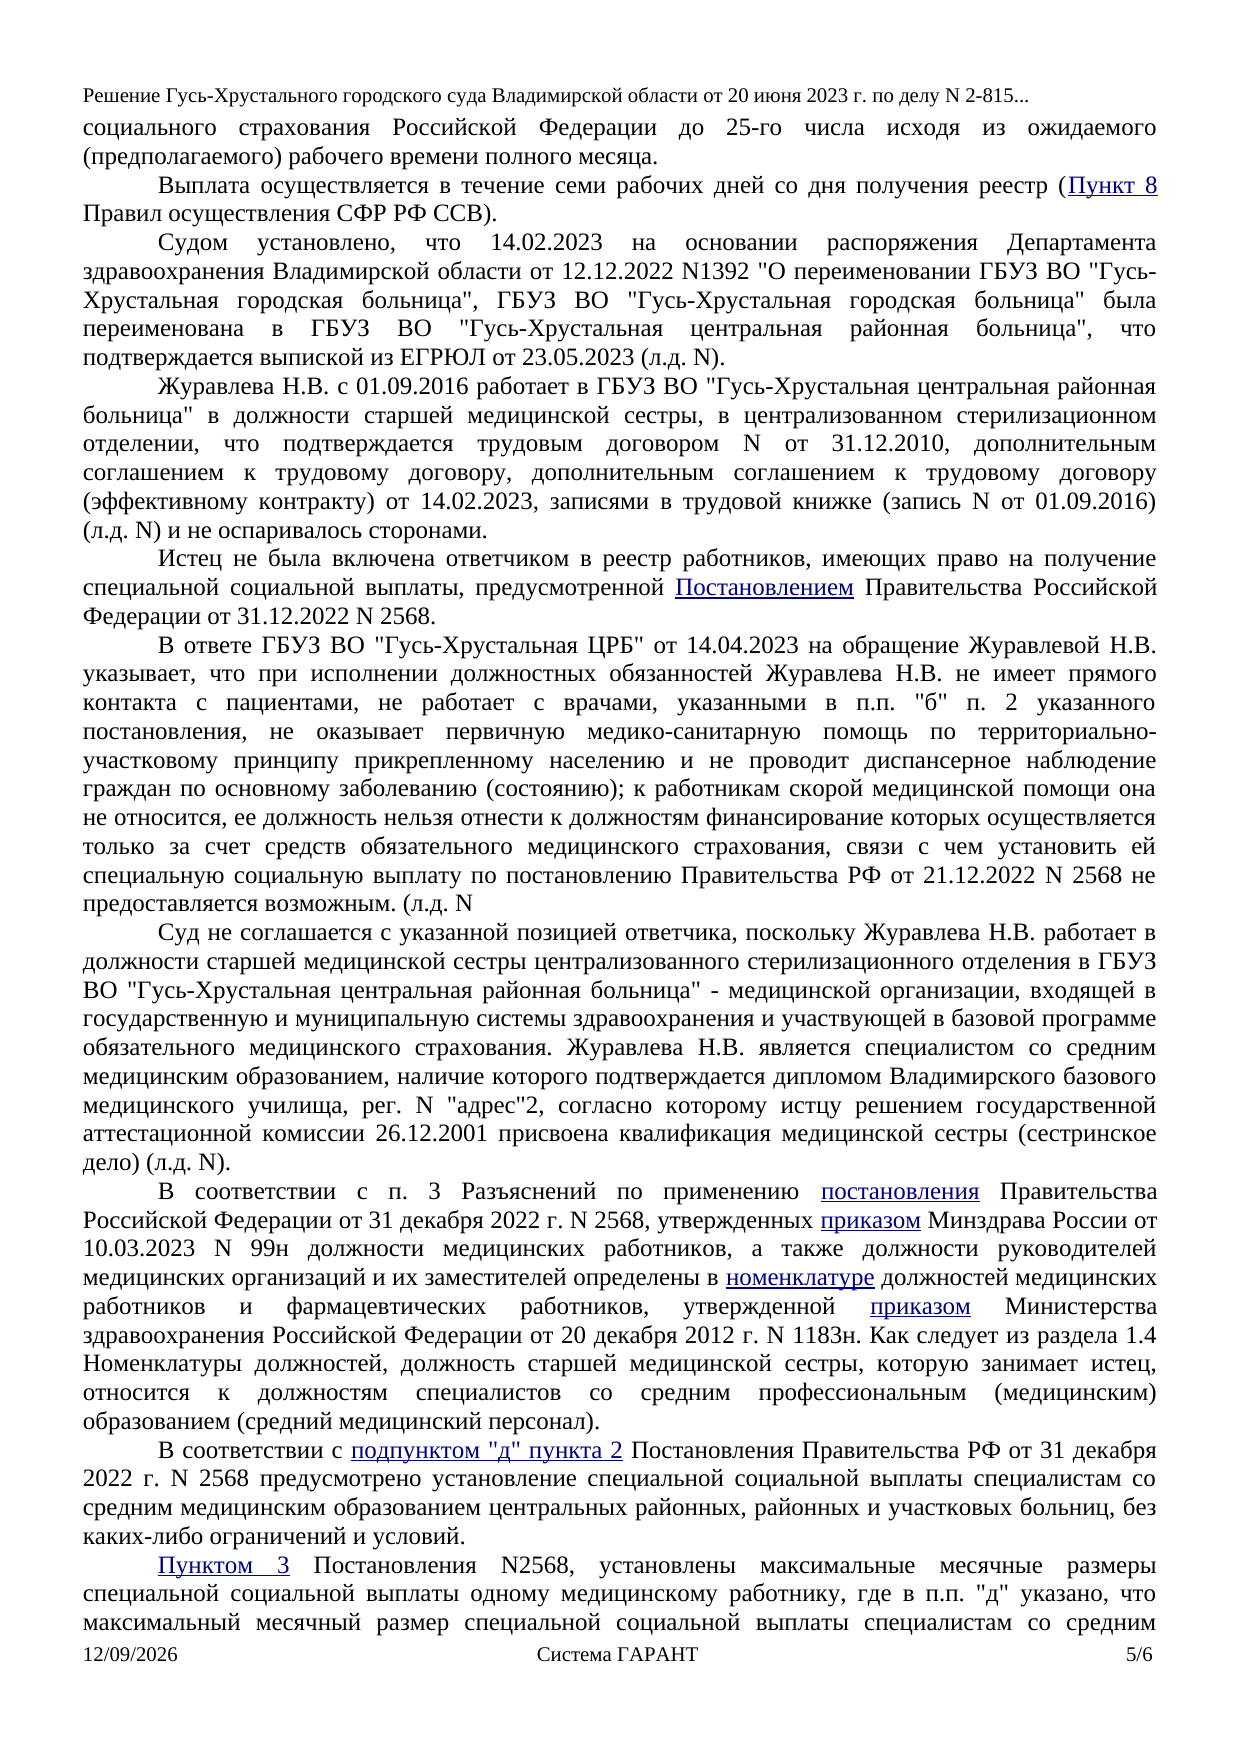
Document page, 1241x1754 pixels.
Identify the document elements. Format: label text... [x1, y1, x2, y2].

text Суд не соглашается с указанной позицией ответчика, поскольку Журавлева Н.В. работает в должности старшей медицинской сестры централизованного стерилизационного отделения в ГБУЗ ВО "Гусь-Хрустальная центральная районная больница" - медицинской организации, входящей в государственную и муниципальную системы здравоохранения и участвующей в базовой программе обязательного медицинского страхования. Журавлева Н.В. является специалистом со средним медицинским образованием, наличие которого подтверждается дипломом Владимирского базового медицинского училища, рег. N "адрес"2, согласно которому истцу решением государственной аттестационной комиссии 26.12.2001 присвоена квалификация медицинской сестры (сестринское дело) (л.д. N). [83, 917, 1157, 1176]
text Истец не была включена ответчиком в реестр работников, имеющих право на получение специальной социальной выплаты, предусмотренной Постановлением Правительства Российской Федерации от 31.12.2022 N 2568. [83, 543, 1157, 630]
text Судом установлено, что 14.02.2023 на основании распоряжения Департамента здравоохранения Владимирской области от 12.12.2022 N1392 "О переименовании ГБУЗ ВО "Гусь-Хрустальная городская больница", ГБУЗ ВО "Гусь-Хрустальная городская больница" была переименована в ГБУЗ ВО "Гусь-Хрустальная центральная районная больница", что подтверждается выпиской из ЕГРЮЛ от 23.05.2023 (л.д. N). [83, 227, 1157, 371]
text В ответе ГБУЗ ВО "Гусь-Хрустальная ЦРБ" от 14.04.2023 на обращение Журавлевой Н.В. указывает, что при исполнении должностных обязанностей Журавлева Н.В. не имеет прямого контакта с пациентами, не работает с врачами, указанными в п.п. "б" п. 2 указанного постановления, не оказывает первичную медико-санитарную помощь по территориально-участковому принципу прикрепленному населению и не проводит диспансерное наблюдение граждан по основному заболеванию (состоянию); к работникам скорой медицинской помощи она не относится, ее должность нельзя отнести к должностям финансирование которых осуществляется только за счет средств обязательного медицинского страхования, связи с чем установить ей специальную социальную выплату по постановлению Правительства РФ от 21.12.2022 N 2568 не предоставляется возможным. (л.д. N [83, 630, 1157, 917]
text Пунктом 3 Постановления N2568, установлены максимальные месячные размеры специальной социальной выплаты одному медицинскому работнику, где в п.п. "д" указано, что максимальный месячный размер специальной социальной выплаты специалистам со средним [83, 1550, 1157, 1636]
text Журавлева Н.В. с 01.09.2016 работает в ГБУЗ ВО "Гусь-Хрустальная центральная районная больница" в должности старшей медицинской сестры, в централизованном стерилизационном отделении, что подтверждается трудовым договором N от 31.12.2010, дополнительным соглашением к трудовому договору, дополнительным соглашением к трудовому договору (эффективному контракту) от 14.02.2023, записями в трудовой книжке (запись N от 01.09.2016) (л.д. N) и не оспаривалось сторонами. [83, 371, 1157, 543]
text социального страхования Российской Федерации до 25-го числа исходя из ожидаемого (предполагаемого) рабочего времени полного месяца. [83, 112, 1157, 170]
text В соответствии с подпунктом "д" пункта 2 Постановления Правительства РФ от 31 декабря 2022 г. N 2568 предусмотрено установление специальной социальной выплаты специалистам со средним медицинским образованием центральных районных, районных и участковых больниц, без каких-либо ограничений и условий. [83, 1435, 1157, 1550]
text Выплата осуществляется в течение семи рабочих дней со дня получения реестр (Пункт 8 Правил осуществления СФР РФ ССВ). [83, 170, 1157, 227]
text В соответствии с п. 3 Разъяснений по применению постановления Правительства Российской Федерации от 31 декабря 2022 г. N 2568, утвержденных приказом Минздрава России от 10.03.2023 N 99н должности медицинских работников, а также должности руководителей медицинских организаций и их заместителей определены в номенклатуре должностей медицинских работников и фармацевтических работников, утвержденной приказом Министерства здравоохранения Российской Федерации от 20 декабря 2012 г. N 1183н. Как следует из раздела 1.4 Номенклатуры должностей, должность старшей медицинской сестры, которую занимает истец, относится к должностям специалистов со средним профессиональным (медицинским) образованием (средний медицинский персонал). [83, 1176, 1157, 1435]
